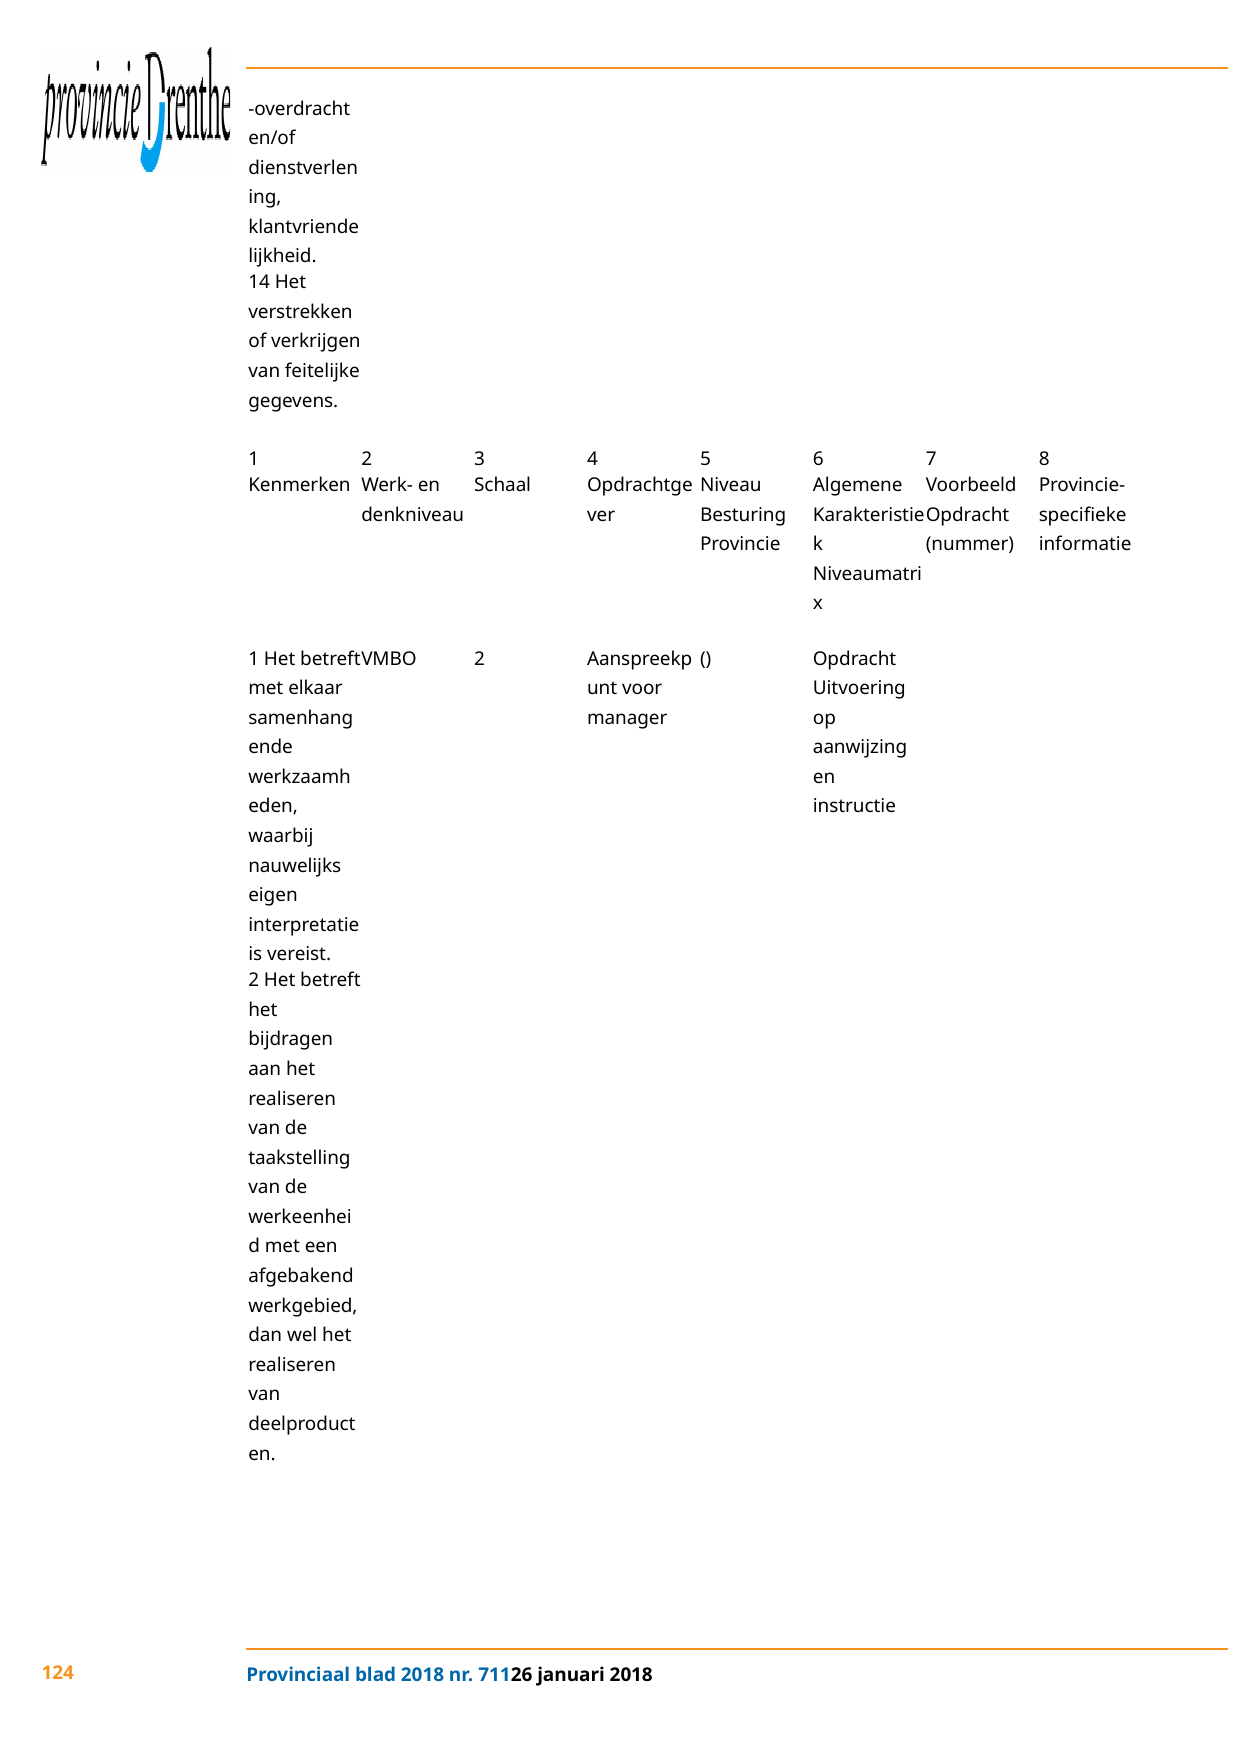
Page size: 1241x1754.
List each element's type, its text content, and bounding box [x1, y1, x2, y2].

table_cell [361, 95, 474, 412]
table_cell [587, 95, 700, 412]
table_header 1 [248, 445, 361, 471]
table_cell Opdrachtgever [587, 471, 700, 645]
table_header 4 [587, 445, 700, 471]
table_header 7 [926, 445, 1038, 471]
table_header 6 [813, 445, 926, 471]
table_cell VMBO [361, 645, 474, 1465]
table_cell Aanspreekpunt voor manager [587, 645, 700, 1465]
table_cell 14 Het verstrekken of verkrijgen van feitelijke gegevens. [248, 269, 361, 412]
table_cell Kenmerken [248, 471, 361, 497]
table_cell 1 Het betreft met elkaar samenhangende werkzaamheden, waarbij nauwelijks eigen interpretatie is vereist. [248, 645, 361, 966]
table_cell [926, 645, 1038, 1465]
table_cell Provincie- specifieke informatie [1039, 471, 1152, 645]
table_header 3 [474, 445, 587, 471]
table_cell [248, 523, 361, 645]
table_cell [248, 497, 361, 523]
table_cell 2 Het betreft het bijdragen aan het realiseren van de taakstelling van de werkeenheid met een afgebakend werkgebied, dan wel het realiseren van deelproducten. [248, 966, 361, 1465]
table_cell Opdracht Uitvoering op aanwijzing en instructie [813, 645, 926, 1465]
table_cell Schaal [474, 471, 587, 645]
picture [41, 47, 231, 172]
table_cell [1039, 95, 1152, 412]
table_cell [813, 95, 926, 412]
table_cell [700, 95, 813, 412]
table_cell overdracht en/of dienstverlening, klantvriendelijkheid. [248, 95, 361, 268]
table_header 2 [361, 445, 474, 471]
table_cell Werk- en denkniveau [361, 471, 474, 645]
table_cell [474, 95, 587, 412]
table_cell 2 [474, 645, 587, 1465]
table_cell Algemene Karakteristiek Niveaumatrix [813, 471, 926, 645]
table_cell () [700, 645, 813, 1465]
table_header 5 [700, 445, 813, 471]
table_cell Voorbeeld Opdracht (nummer) [926, 471, 1038, 645]
table_cell [926, 95, 1038, 412]
table_header 8 [1039, 445, 1152, 471]
table_cell Niveau Besturing Provincie [700, 471, 813, 645]
table_cell [1039, 645, 1152, 1465]
